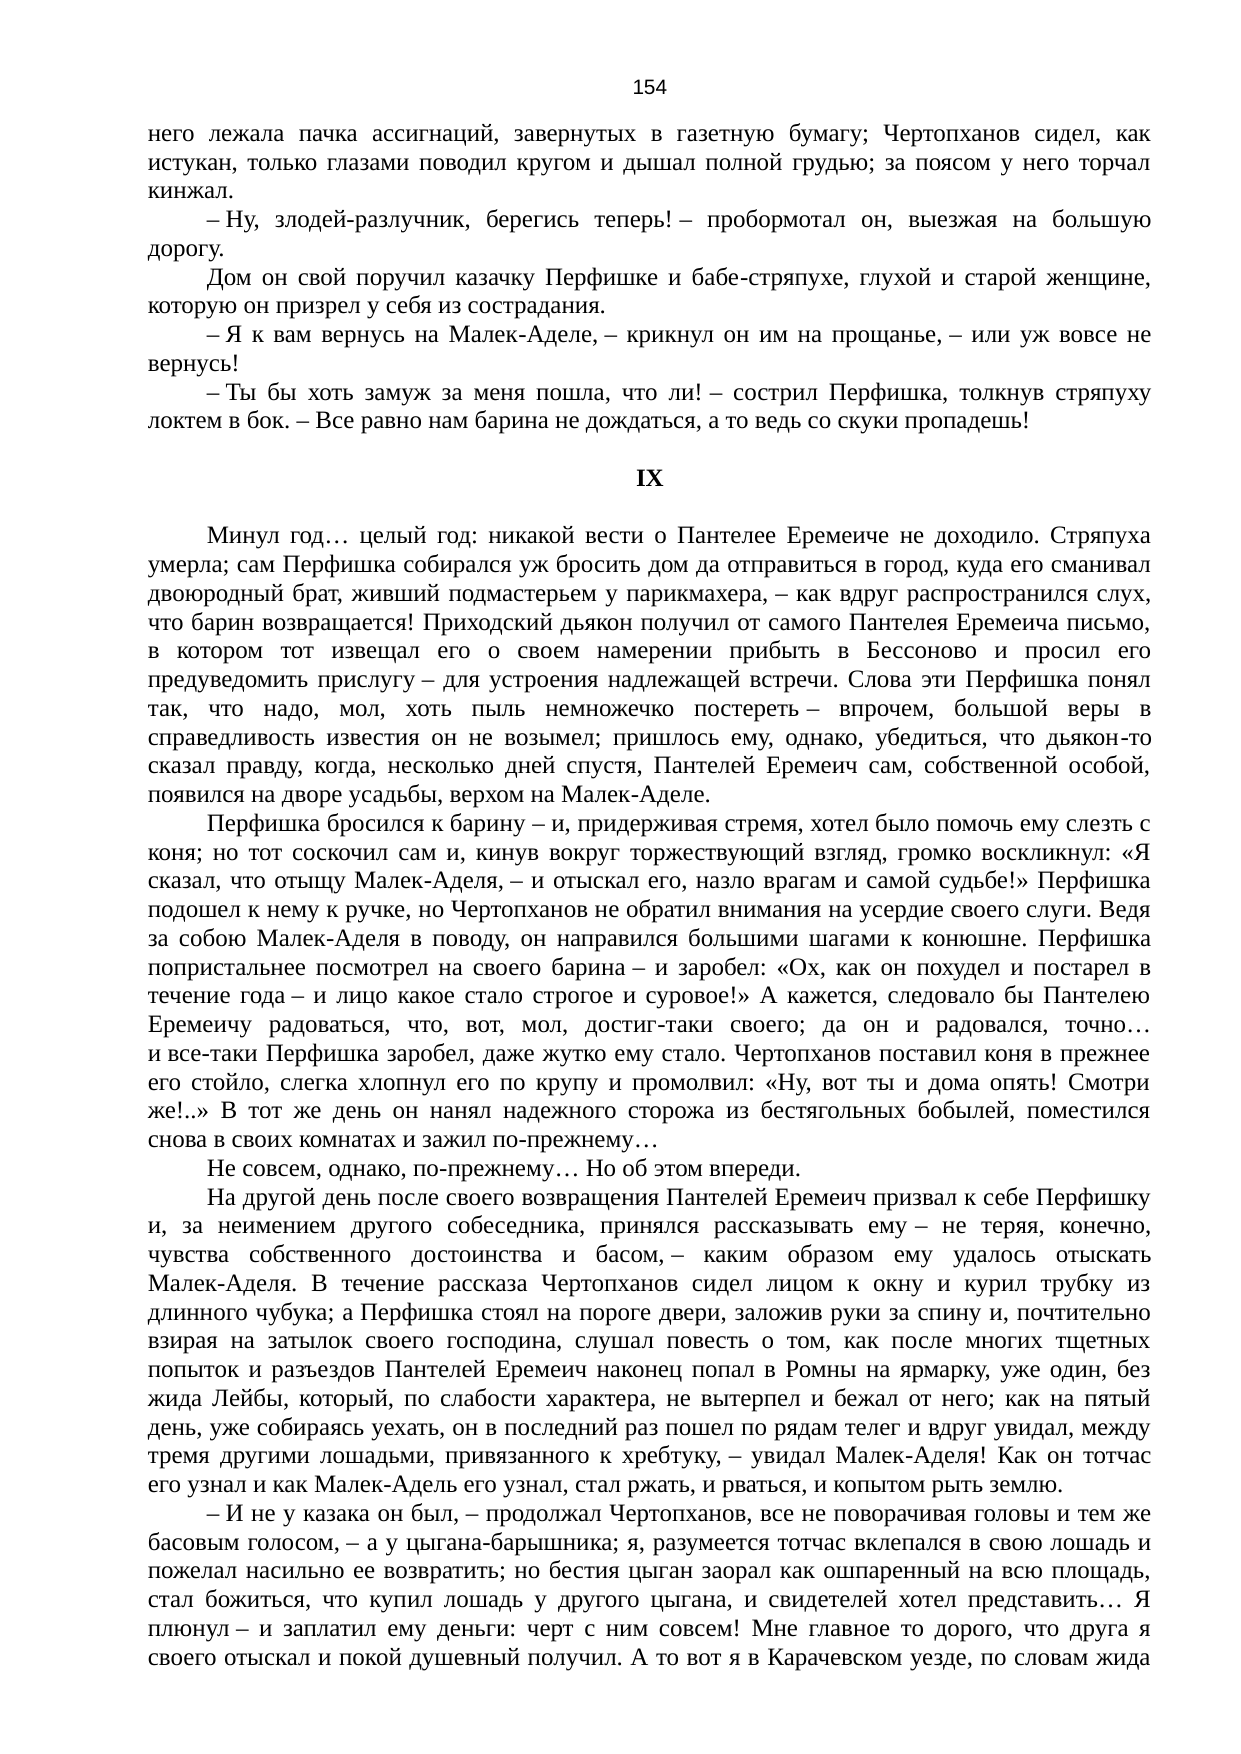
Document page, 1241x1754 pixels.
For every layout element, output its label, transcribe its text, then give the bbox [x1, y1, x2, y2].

text На другой день после своего возвращения Пантелей Еремеич призвал к себе Перфишку и, за неимением другого собеседника, принялся рассказывать ему – не теряя, конечно, чувства собственного достоинства и басом, – каким образом ему удалось отыскать Малек‑Аделя. В течение рассказа Чертопханов сидел лицом к окну и курил трубку из длинного чубука; а Перфишка стоял на пороге двери, заложив руки за спину и, почтительно взирая на затылок своего господина, слушал повесть о том, как после многих тщетных попыток и разъездов Пантелей Еремеич наконец попал в Ромны на ярмарку, уже один, без жида Лейбы, который, по слабости характера, не вытерпел и бежал от него; как на пятый день, уже собираясь уехать, он в последний раз пошел по рядам телег и вдруг увидал, между тремя другими лошадьми, привязанного к хребтуку, – увидал Малек‑Аделя! Как он тотчас его узнал и как Малек‑Адель его узнал, стал ржать, и рваться, и копытом рыть землю. [148, 1182, 1152, 1498]
text Перфишка бросился к барину – и, придерживая стремя, хотел было помочь ему слезть с коня; но тот соскочил сам и, кинув вокруг торжествующий взгляд, громко воскликнул: «Я сказал, что отыщу Малек‑Аделя, – и отыскал его, назло врагам и самой судьбе!» Перфишка подошел к нему к ручке, но Чертопханов не обратил внимания на усердие своего слуги. Ведя за собою Малек‑Аделя в поводу, он направился большими шагами к конюшне. Перфишка попристальнее посмотрел на своего барина – и заробел: «Ох, как он похудел и постарел в течение года – и лицо какое стало строгое и суровое!» А кажется, следовало бы Пантелею Еремеичу радоваться, что, вот, мол, достиг‑таки своего; да он и радовался, точно… и все‑таки Перфишка заробел, даже жутко ему стало. Чертопханов поставил коня в прежнее его стойло, слегка хлопнул его по крупу и промолвил: «Ну, вот ты и дома опять! Смотри же!..» В тот же день он нанял надежного сторожа из бестягольных бобылей, поместился снова в своих комнатах и зажил по‑прежнему… [148, 808, 1152, 1153]
text Дом он свой поручил казачку Перфишке и бабе‑стряпухе, глухой и старой женщине, которую он призрел у себя из сострадания. [148, 262, 1152, 319]
text – Я к вам вернусь на Малек‑Аделе, – крикнул он им на прощанье, – или уж вовсе не вернусь! [148, 319, 1152, 377]
text IX [148, 463, 1152, 492]
text – И не у казака он был, – продолжал Чертопханов, все не поворачивая головы и тем же басовым голосом, – а у цыгана‑барышника; я, разумеется тотчас вклепался в свою лошадь и пожелал насильно ее возвратить; но бестия цыган заорал как ошпаренный на всю площадь, стал божиться, что купил лошадь у другого цыгана, и свидетелей хотел представить… Я плюнул – и заплатил ему деньги: черт с ним совсем! Мне главное то дорого, что друга я своего отыскал и покой душевный получил. А то вот я в Карачевском уезде, по словам жида [148, 1498, 1152, 1671]
text – Ну, злодей‑разлучник, берегись теперь! – пробормотал он, выезжая на большую дорогу. [148, 204, 1152, 262]
text – Ты бы хоть замуж за меня пошла, что ли! – сострил Перфишка, толкнув стряпуху локтем в бок. – Все равно нам барина не дождаться, а то ведь со скуки пропадешь! [148, 377, 1152, 434]
text Не совсем, однако, по‑прежнему… Но об этом впереди. [148, 1153, 1152, 1182]
text него лежала пачка ассигнаций, завернутых в газетную бумагу; Чертопханов сидел, как истукан, только глазами поводил кругом и дышал полной грудью; за поясом у него торчал кинжал. [148, 118, 1152, 204]
text Минул год… целый год: никакой вести о Пантелее Еремеиче не доходило. Стряпуха умерла; сам Перфишка собирался уж бросить дом да отправиться в город, куда его сманивал двоюродный брат, живший подмастерьем у парикмахера, – как вдруг распространился слух, что барин возвращается! Приходский дьякон получил от самого Пантелея Еремеича письмо, в котором тот извещал его о своем намерении прибыть в Бессоново и просил его предуведомить прислугу – для устроения надлежащей встречи. Слова эти Перфишка понял так, что надо, мол, хоть пыль немножечко постереть – впрочем, большой веры в справедливость известия он не возымел; пришлось ему, однако, убедиться, что дьякон‑то сказал правду, когда, несколько дней спустя, Пантелей Еремеич сам, собственной особой, появился на дворе усадьбы, верхом на Малек‑Аделе. [148, 521, 1152, 808]
